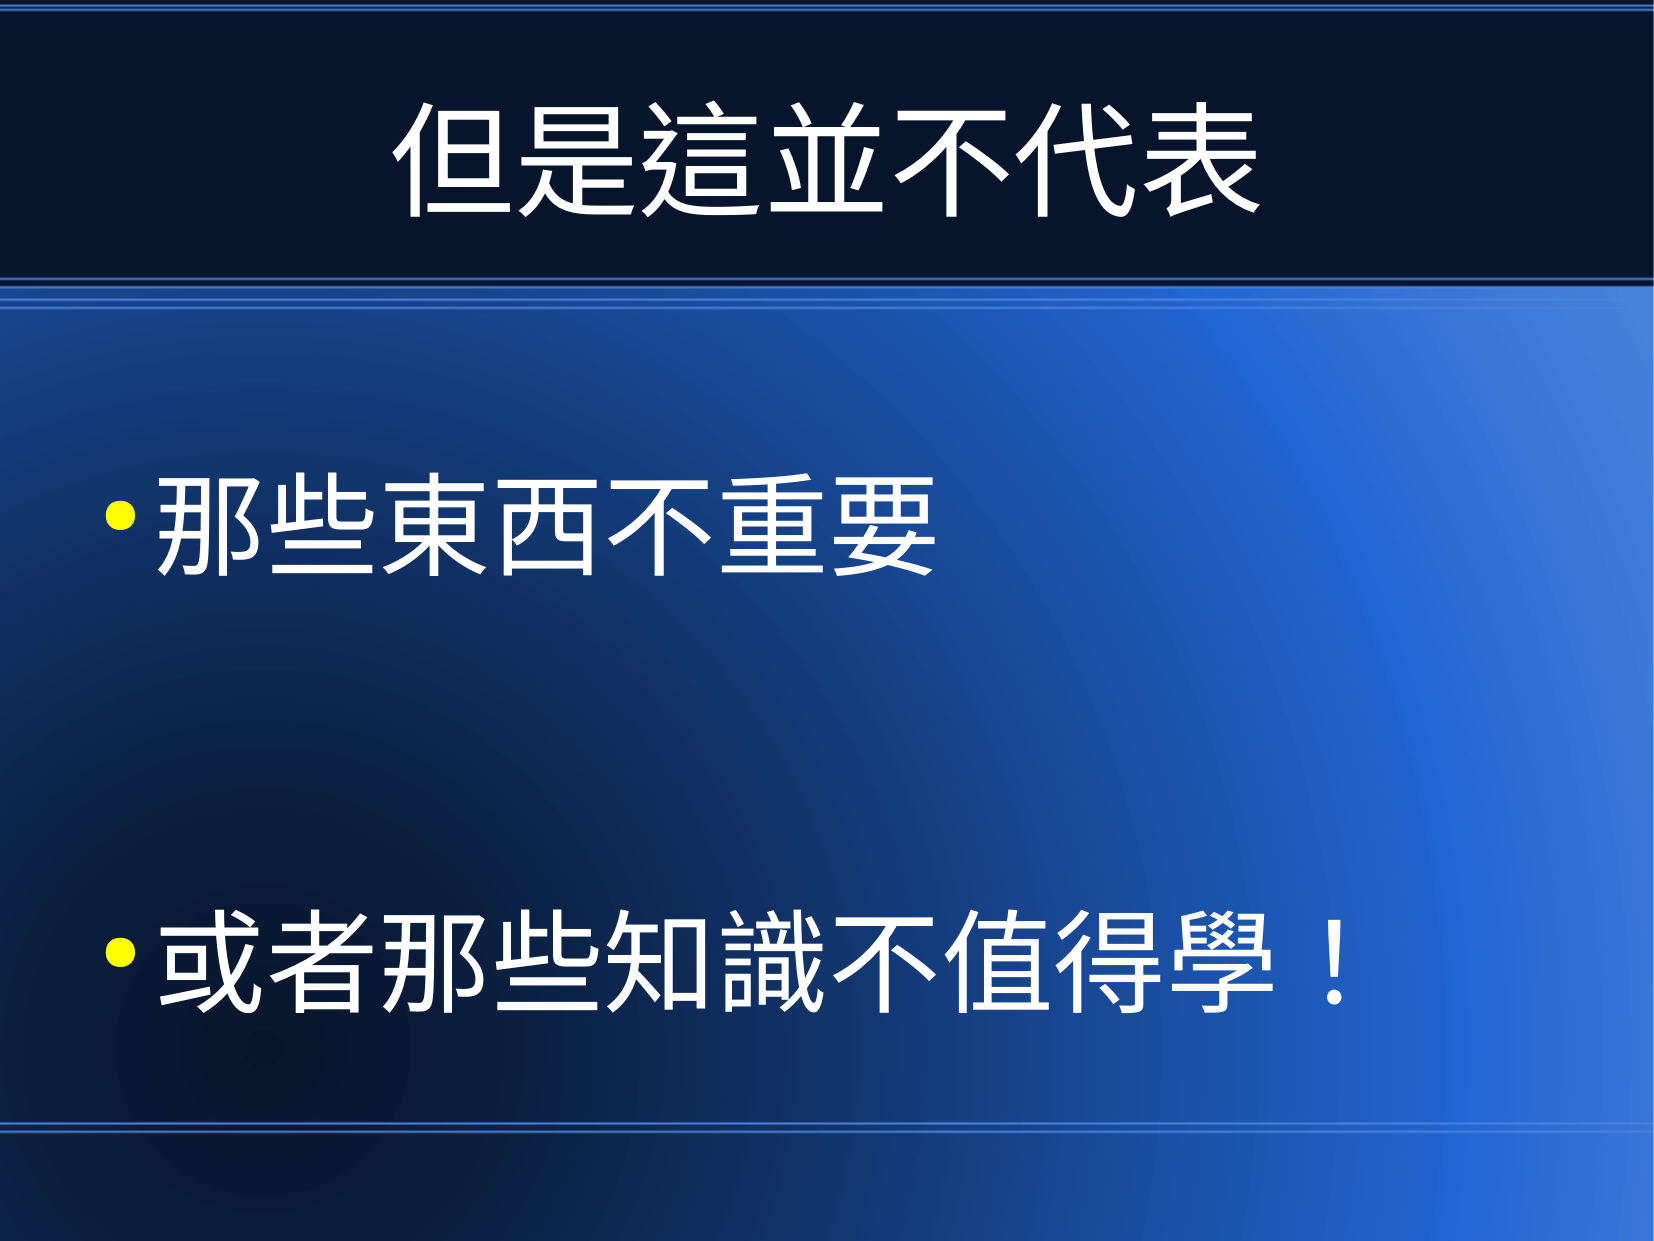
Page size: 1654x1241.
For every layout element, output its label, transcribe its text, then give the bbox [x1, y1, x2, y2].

picture [0, 0, 1654, 1241]
list 那些東西不重要 或者那些知識不值得學！ [82, 355, 1571, 1241]
title 但是這並不代表 [82, 49, 1571, 257]
